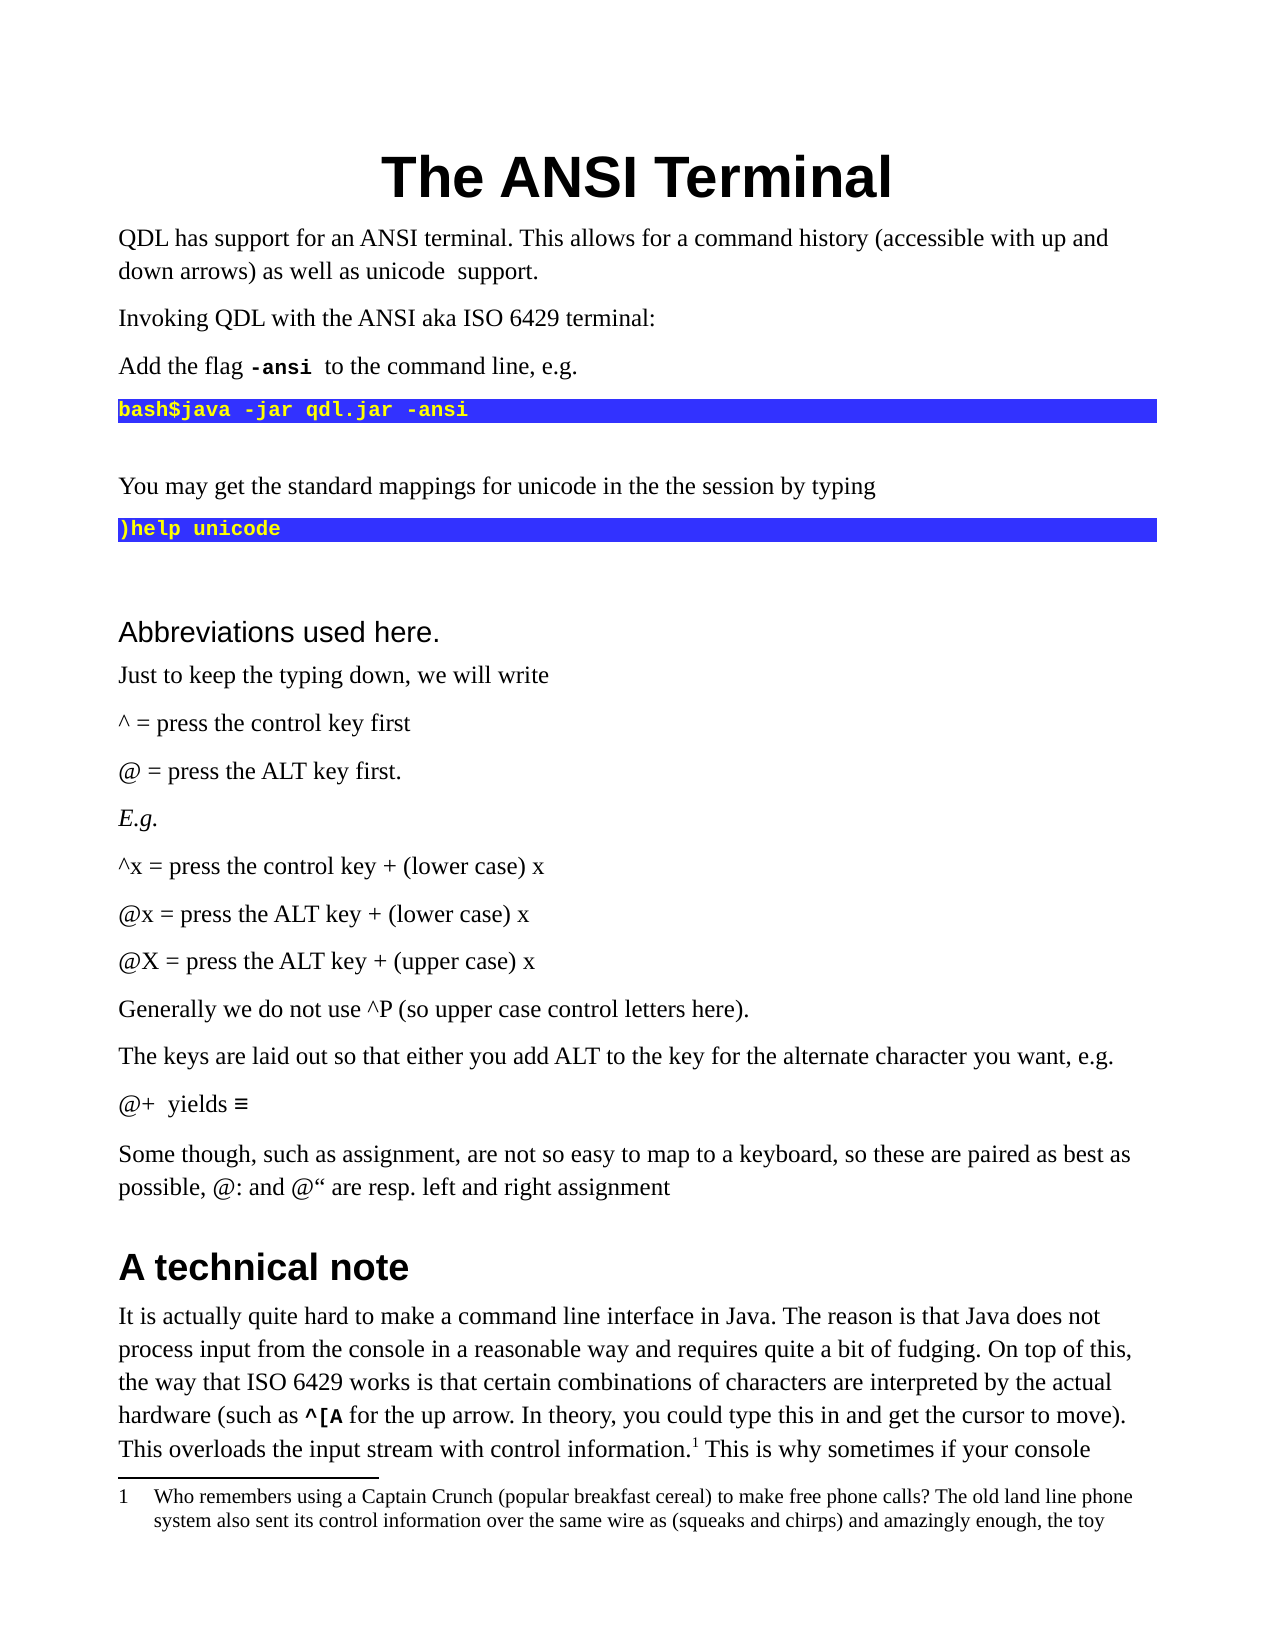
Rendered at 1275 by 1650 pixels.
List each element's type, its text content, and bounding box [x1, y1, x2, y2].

text Some though, such as assignment, are not so easy to map to a keyboard, so these are paired as best as possible, @: and @“ are resp. left and right assignment [118, 1139, 1157, 1201]
text Just to keep the typing down, we will write [118, 661, 1157, 689]
text @+ yields ≡ [118, 1089, 1157, 1120]
text )help unicode [118, 518, 1157, 542]
text ^ = press the control key first [118, 708, 1157, 737]
text Invoking QDL with the ANSI aka ISO 6429 terminal: [118, 303, 1157, 332]
text bash$java -jar qdl.jar -ansi [118, 399, 1157, 423]
text Generally we do not use ^P (so upper case control letters here). [118, 994, 1157, 1023]
text E.g. [118, 803, 1157, 832]
title The ANSI Terminal [118, 143, 1157, 210]
text @ = press the ALT key first. [118, 756, 1157, 784]
text ^x = press the control key + (lower case) x [118, 851, 1157, 880]
text @x = press the ALT key + (lower case) x [118, 899, 1157, 927]
text The keys are laid out so that either you add ALT to the key for the alternate character you want, e.g. [118, 1041, 1157, 1070]
text QDL has support for an ANSI terminal. This allows for a command history (accessible with up and down arrows) as well as unicode support. [118, 223, 1157, 284]
text Who remembers using a Captain Crunch (popular breakfast cereal) to make free phone calls? The old land line phone system also sent its control information over the same wire as (squeaks and chirps) and amazingly enough, the toy [118, 1484, 1157, 1532]
text It is actually quite hard to make a command line interface in Java. The reason is that Java does not process input from the console in a reasonable way and requires quite a bit of fudging. On top of this, the way that ISO 6429 works is that certain combinations of characters are interpreted by the actual hardware (such as ^[A for the up arrow. In theory, you could type this in and get the cursor to move). This overloads the input stream with control information. This is why sometimes if your console [118, 1301, 1157, 1462]
text Add the flag -ansi to the command line, e.g. [118, 351, 1157, 381]
subtitle A technical note [118, 1245, 1157, 1288]
text @X = press the ALT key + (upper case) x [118, 946, 1157, 975]
subtitle Abbreviations used here. [118, 614, 1157, 648]
text You may get the standard mappings for unicode in the the session by typing [118, 471, 1157, 499]
